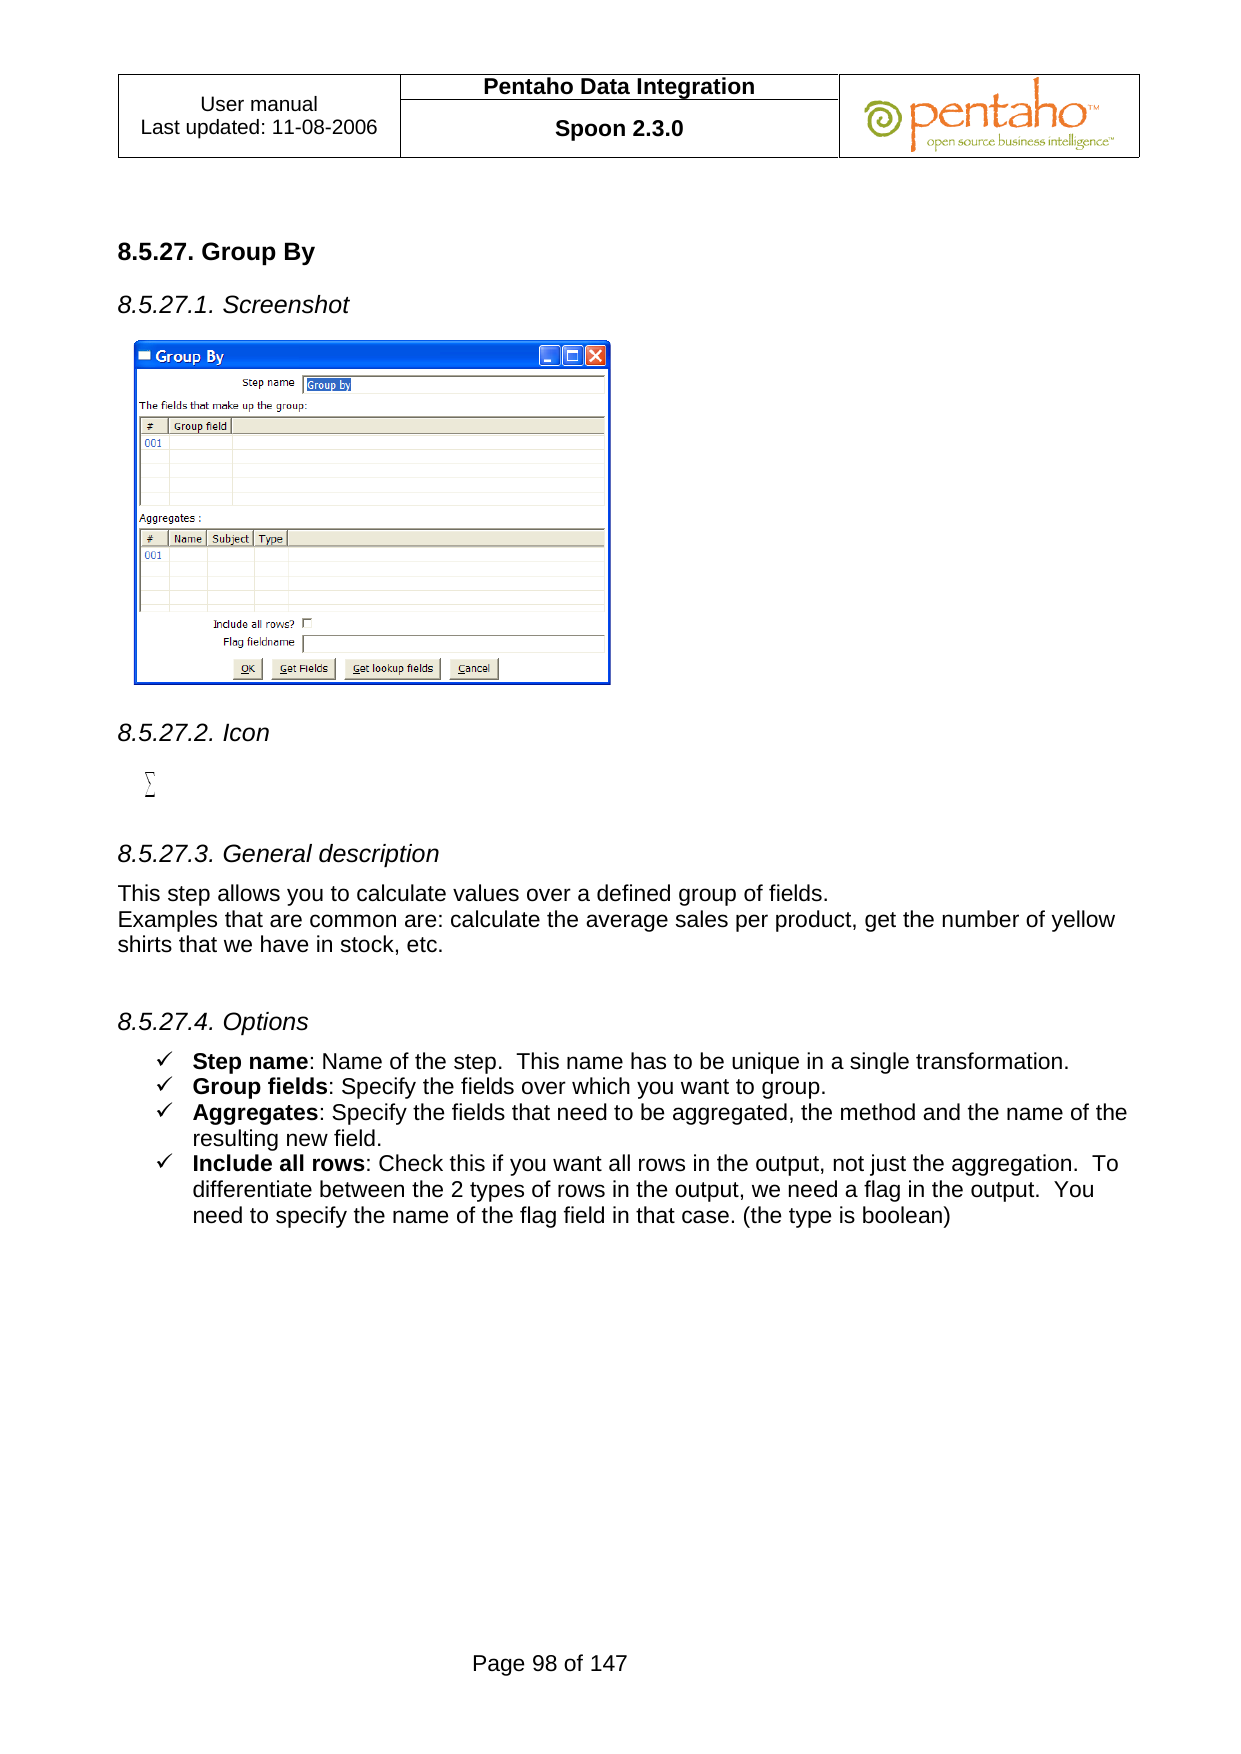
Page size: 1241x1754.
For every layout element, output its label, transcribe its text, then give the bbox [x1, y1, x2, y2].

subtitle Group By [117, 238, 1137, 266]
text This step allows you to calculate values over a defined group of fields. [117, 881, 1137, 906]
list Step name: Name of the step. This name has to be unique in a single transformation. [155, 1048, 1137, 1074]
picture [140, 768, 158, 802]
picture [133, 340, 611, 685]
list Aggregates: Specify the fields that need to be aggregated, the method and the name of the resulting new field. [155, 1100, 1137, 1151]
list Include all rows: Check this if you want all rows in the output, not just the aggregation. To differentiate between the 2 types of rows in the output, we need a flag in the output. You need to specify the name of the flag field in that case. (the type is boolean) [155, 1151, 1137, 1228]
subtitle Options [117, 1008, 1137, 1036]
subtitle Icon [117, 718, 1137, 747]
text Examples that are common are: calculate the average sales per product, get the number of yellow shirts that we have in stock, etc. [117, 906, 1137, 957]
subtitle Screenshot [117, 291, 1137, 319]
subtitle General description [117, 840, 1137, 868]
list Group fields: Specify the fields over which you want to group. [155, 1074, 1137, 1100]
